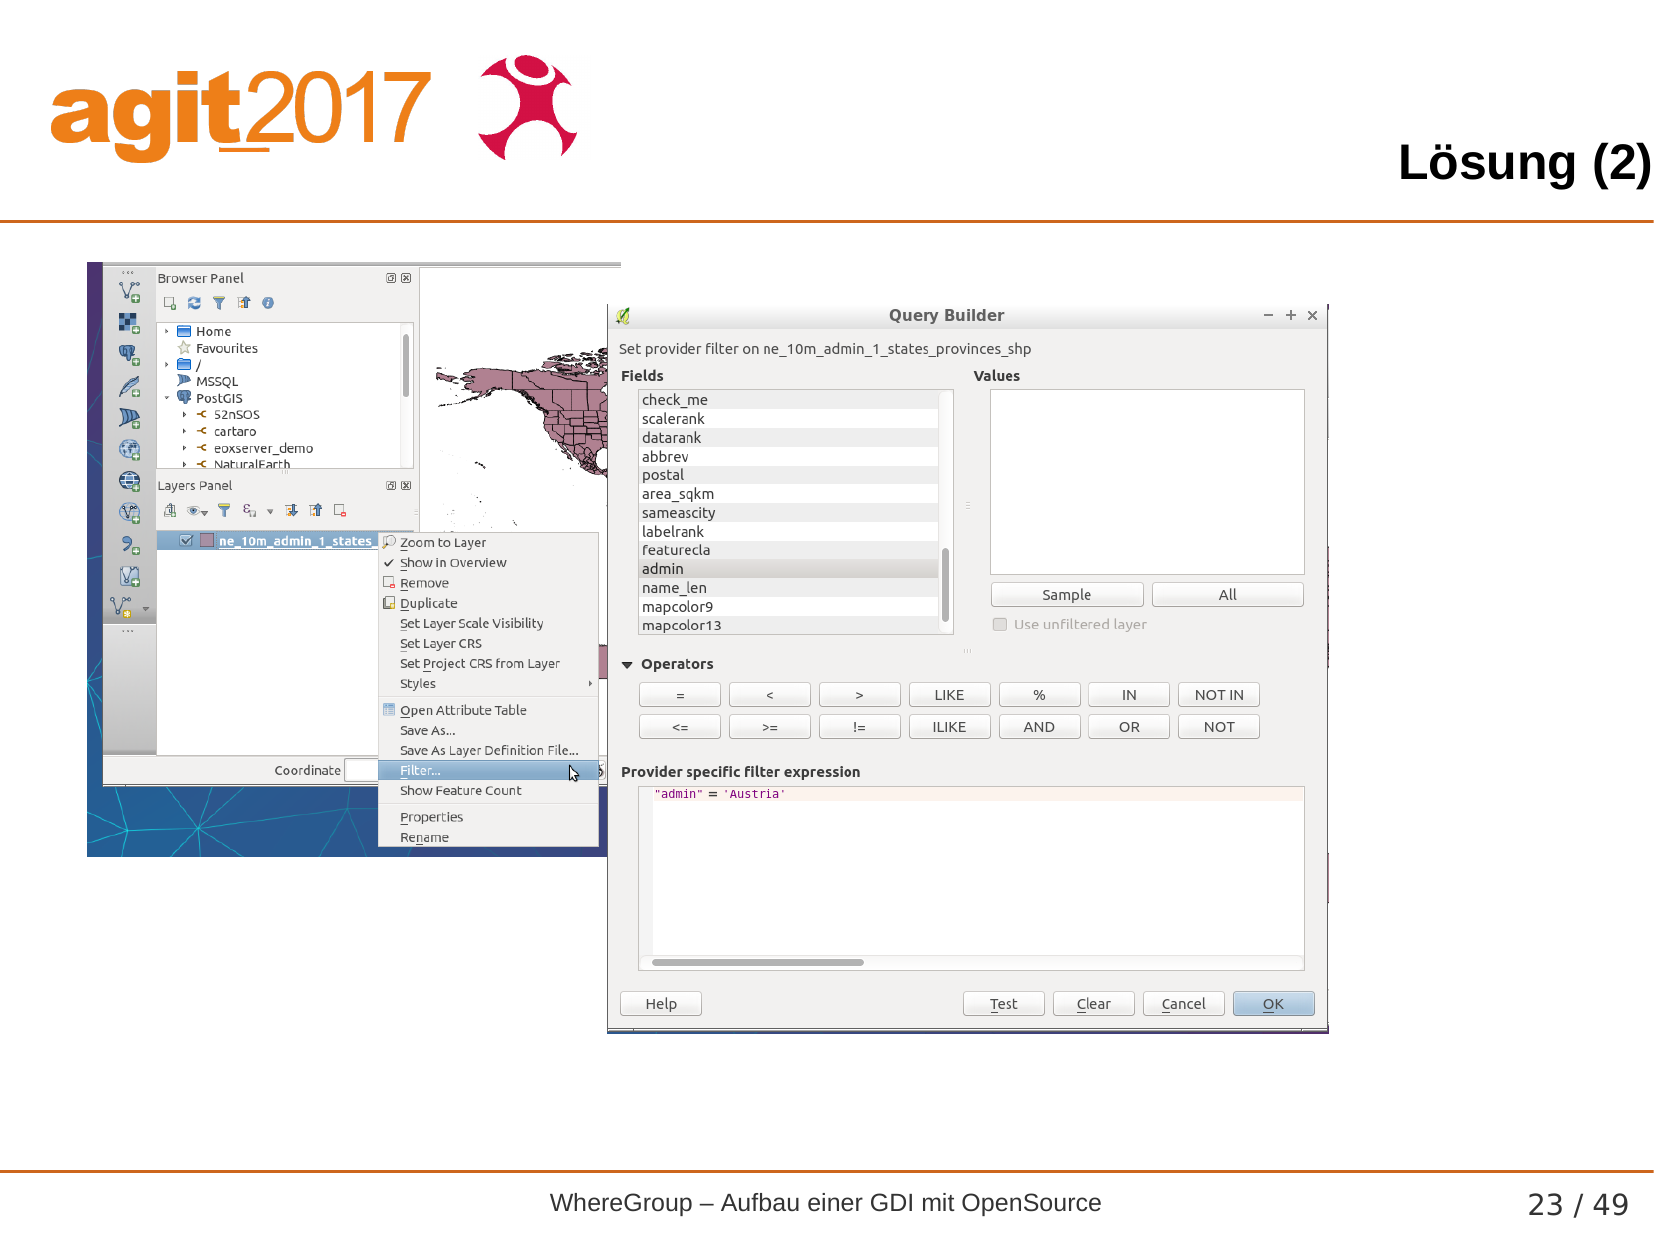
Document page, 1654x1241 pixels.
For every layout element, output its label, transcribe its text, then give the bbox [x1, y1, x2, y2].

title Lösung (2) [265, 118, 1654, 207]
picture [47, 47, 435, 166]
picture [87, 262, 1329, 1034]
